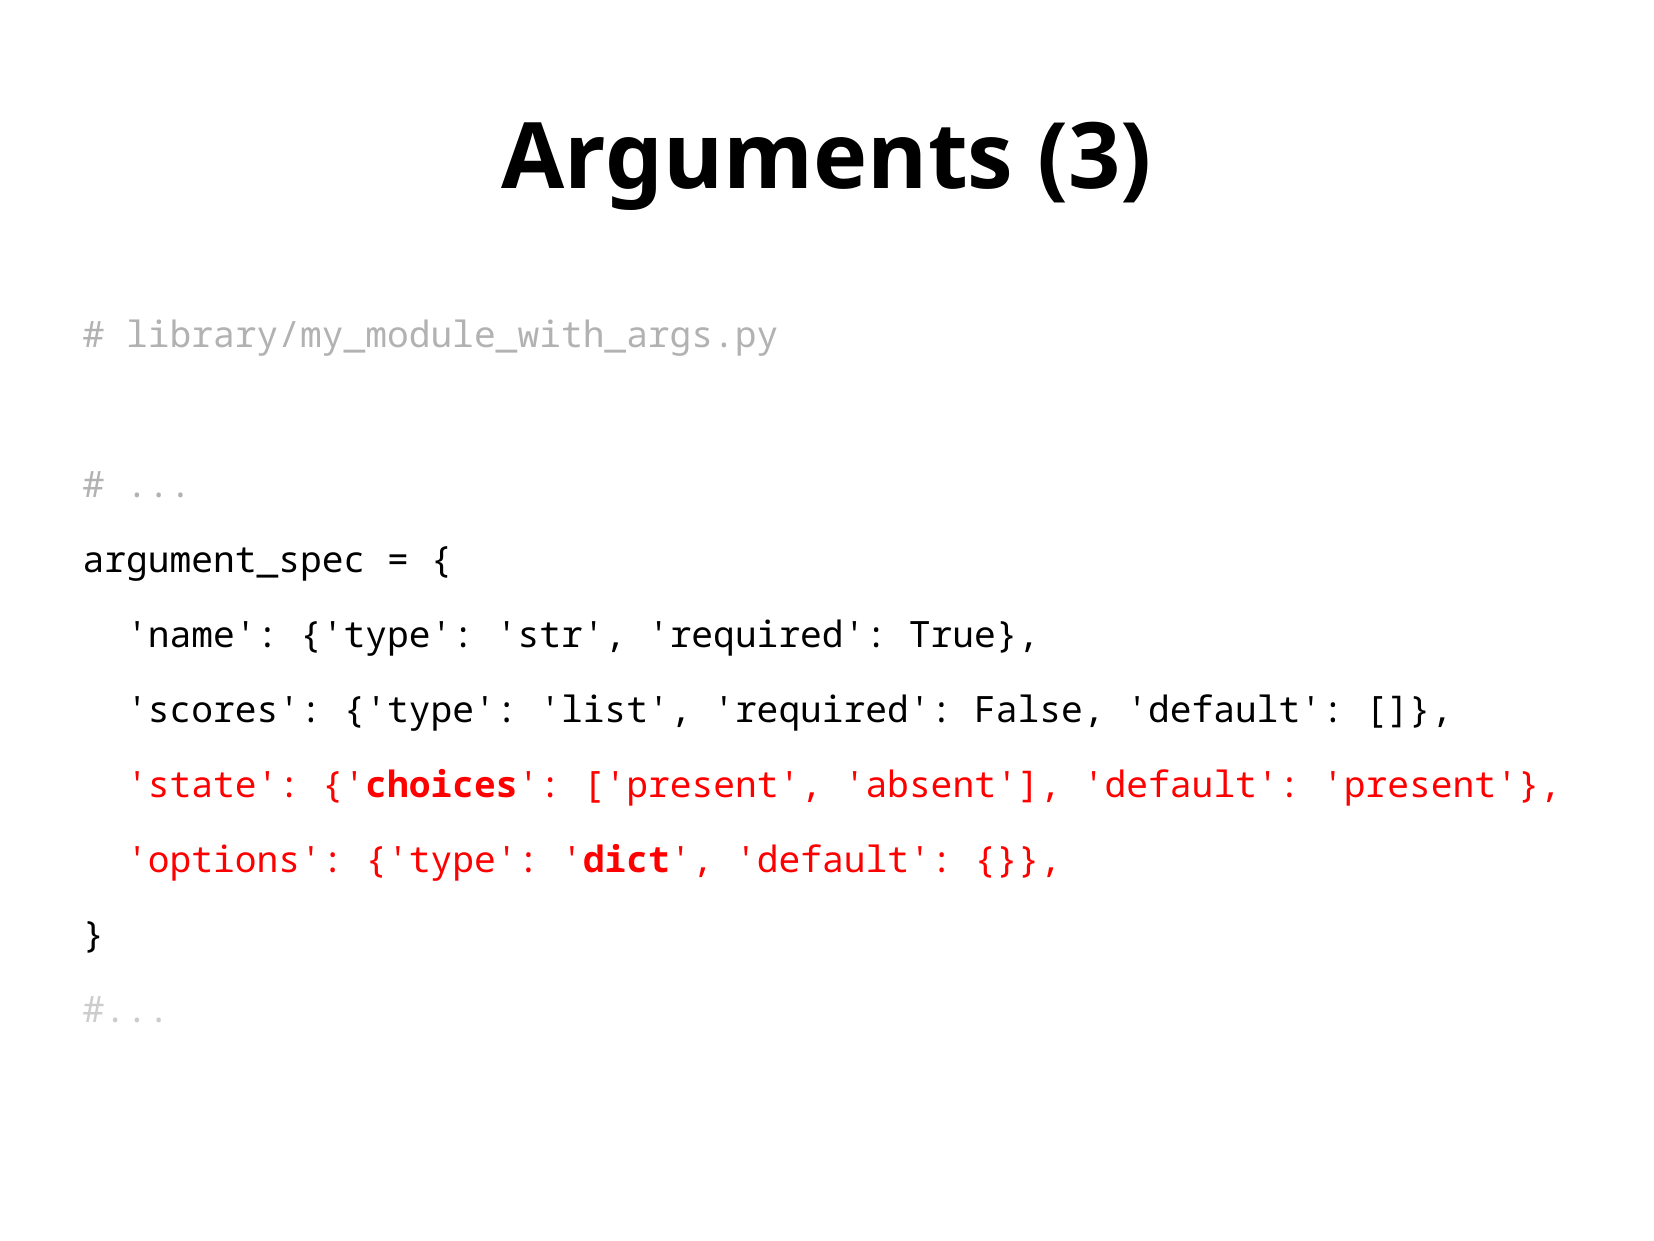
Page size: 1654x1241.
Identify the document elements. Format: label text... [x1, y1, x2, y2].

list # library/my_module_with_args.py # ... argument_spec = { 'name': {'type': 'str', 'required': True}, 'scores': {'type': 'list', 'required': False, 'default': []}, 'state': {'choices': ['present', 'absent'], 'default': 'present'}, 'options': {'type': 'dict', 'default': {}}, } #... [82, 290, 1571, 1052]
title Arguments (3) [82, 49, 1571, 257]
